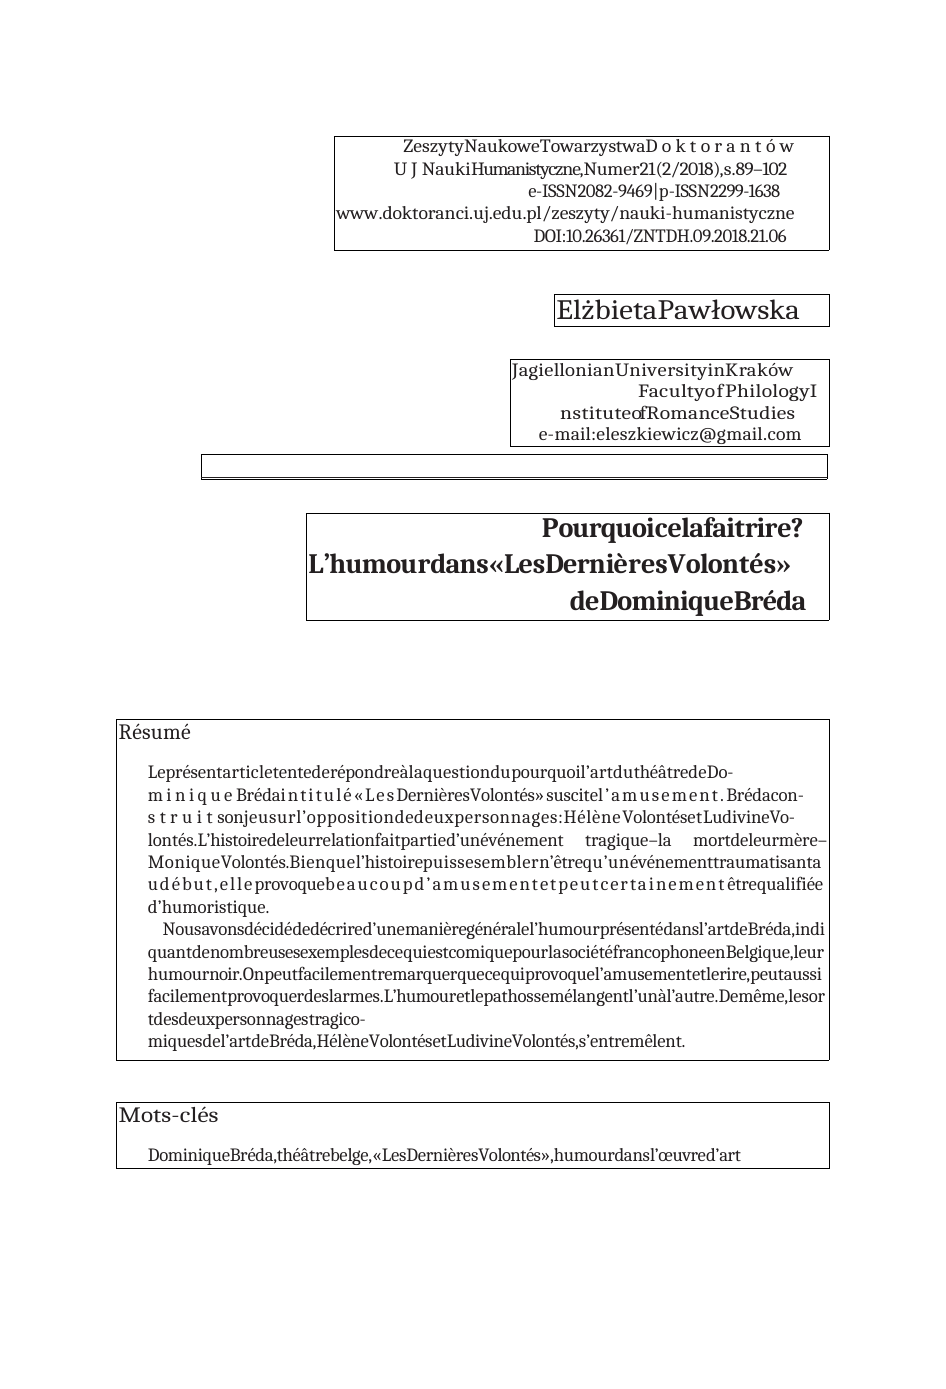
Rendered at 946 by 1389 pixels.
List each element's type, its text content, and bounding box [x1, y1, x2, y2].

text Nousavonsdécidédedécrired’unemanièregénéralel’humourprésentédansl’artdeBréda,indiquantdenombreusesexemplesdecequiestcomiquepourlasociétéfrancophoneenBelgique,leurhumournoir.Onpeutfacilementremarquerquecequiprovoquel’amusementetlerire,peutaussifacilementprovoquerdeslarmes.L’humouretlepathossemélangentl’unàl’autre.Demême,lesortdesdeuxpersonnagestragico-miquesdel’artdeBréda,HélèneVolontésetLudivineVolontés,s’entremêlent. [148, 919, 827, 1052]
text www.doktoranci.uj.edu.pl/zeszyty/nauki-humanistyczne [336, 203, 829, 224]
text Pourquoicelafaitrire? [308, 514, 829, 544]
text DominiqueBréda,théâtrebelge,«LesDernièresVolontés»,humourdansl’œuvred’art [148, 1145, 829, 1167]
text deDominiqueBréda [569, 585, 829, 618]
text FacultyofPhilologyInstituteofRomanceStudies [560, 381, 827, 424]
text ZeszytyNaukoweTowarzystwaDoktorantów UJNaukiHumanistyczne,Numer21(2/2018),s.89–102 [393, 137, 827, 179]
text Leprésentarticletentederépondreàlaquestiondupourquoil’artduthéâtredeDo-miniqueBrédaintitulé«LesDernièresVolontés»suscitel’amusement.Brédacon-struitsonjeusurl’oppositiondedeuxpersonnages:HélèneVolontésetLudivineVo-lontés.L’histoiredeleurrelationfaitpartied’unévénement tragique–la mortdeleurmère–MoniqueVolontés.Bienquel’histoirepuissesemblern’êtrequ’unévénementtraumatisantaudébut,elleprovoquebeaucoupd’amusementetpeutcertainementêtrequalifiée d’humoristique. [148, 762, 827, 918]
text Mots-clés [118, 1103, 829, 1127]
text e-ISSN2082-9469|p-ISSN2299-1638 [528, 180, 829, 202]
text JagiellonianUniversityinKraków [512, 360, 829, 381]
text L’humourdans«LesDernièresVolontés» [308, 548, 829, 581]
text e-mail:eleszkiewicz@gmail.com [539, 424, 829, 444]
text ElżbietaPawłowska [556, 295, 829, 326]
text DOI:10.26361/ZNTDH.09.2018.21.06 [533, 225, 829, 247]
text Résumé [118, 720, 829, 744]
